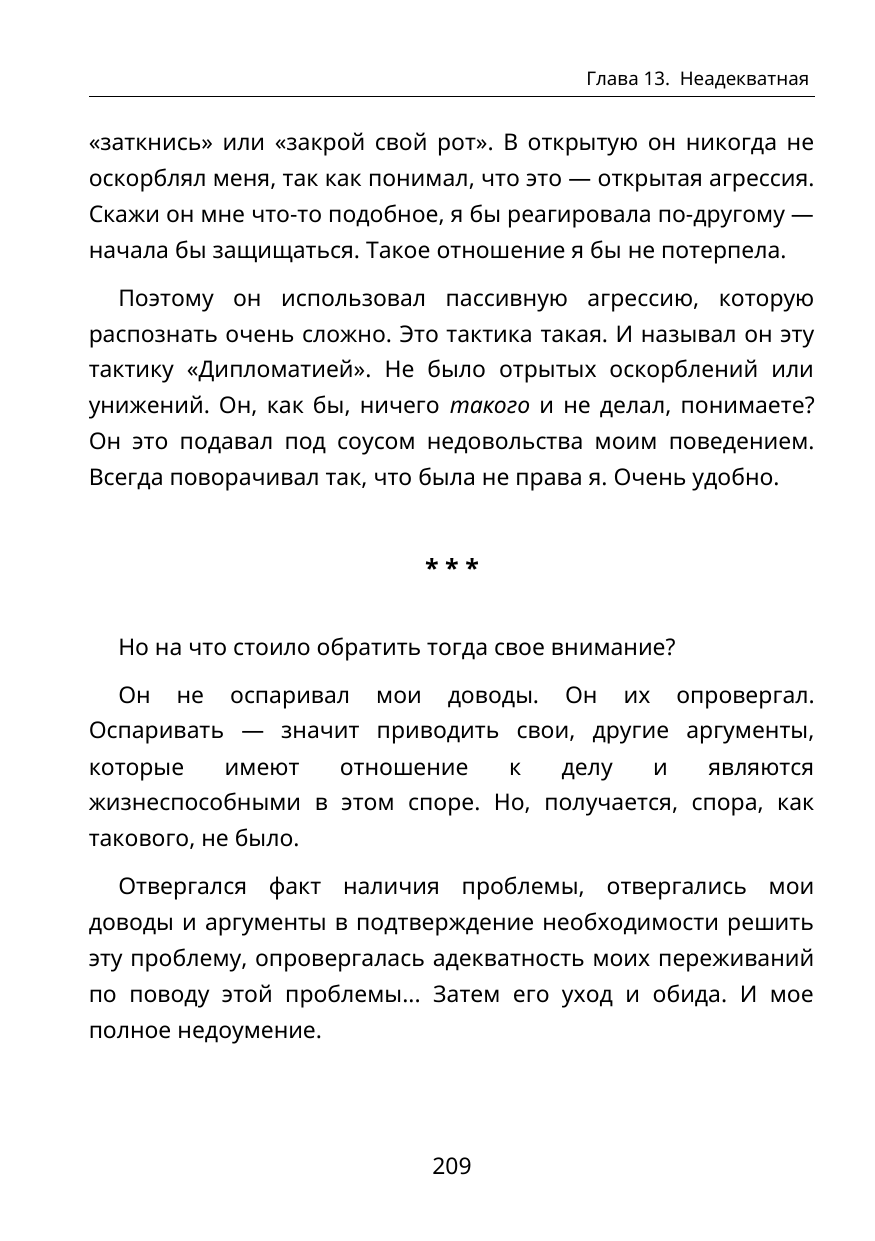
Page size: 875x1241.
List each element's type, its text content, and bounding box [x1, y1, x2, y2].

text Он не оспаривал мои доводы. Он их опровергал. Оспаривать — значит приводить свои, другие аргументы, которые имеют отношение к делу и являются жизнеспособными в этом споре. Но, получается, спора, как такового, не было. [88, 678, 815, 853]
text Но на что стоило обратить тогда свое внимание? [88, 631, 815, 662]
text Поэтому он использовал пассивную агрессию, которую распознать очень сложно. Это тактика такая. И называл он эту тактику «Дипломатией». Не было отрытых оскорблений или унижений. Он, как бы, ничего такого и не делал, понимаете? Он это подавал под соусом недовольства моим поведением. Всегда поворачивал так, что была не права я. Очень удобно. [88, 282, 815, 492]
subtitle * * * [88, 550, 815, 584]
text Отвергался факт наличия проблемы, отвергались мои доводы и аргументы в подтверждение необходимости решить эту проблему, опровергалась адекватность моих переживаний по поводу этой проблемы... Затем его уход и обида. И мое полное недоумение. [88, 870, 815, 1045]
text «заткнись» или «закрой свой рот». В открытую он никогда не оскорблял меня, так как понимал, что это — открытая агрессия. Скажи он мне что-то подобное, я бы реагировала по-другому — начала бы защищаться. Такое отношение я бы не потерпела. [88, 126, 815, 265]
